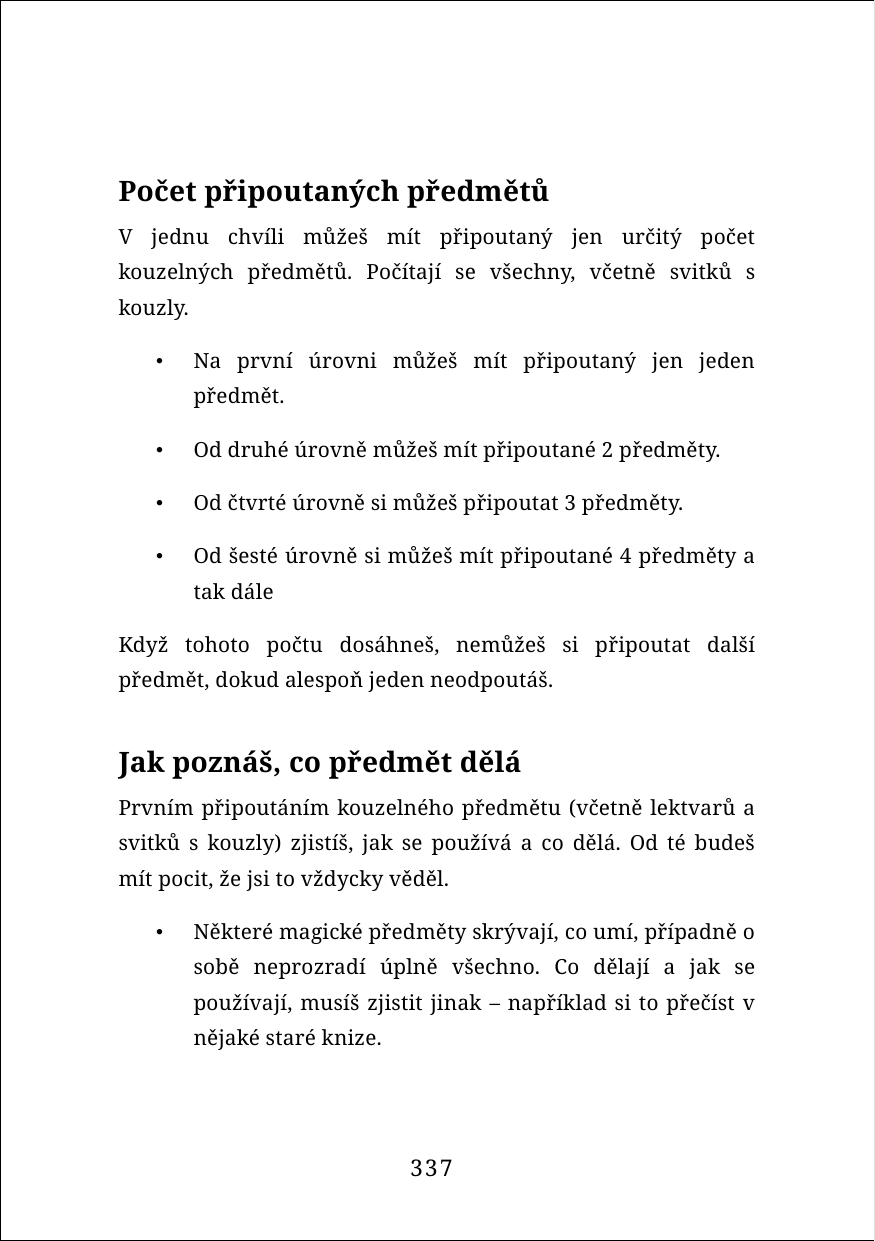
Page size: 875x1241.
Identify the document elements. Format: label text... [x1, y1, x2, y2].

subtitle Počet připoutaných předmětů [118, 172, 756, 210]
text V jednu chvíli můžeš mít připoutaný jen určitý počet kouzelných předmětů. Počítají se všechny, včetně svitků s kouzly. [118, 222, 756, 321]
list Od čtvrté úrovně si můžeš připoutat 3 předměty. [156, 488, 756, 517]
list Některé magické předměty skrývají, co umí, případně o sobě neprozradí úplně všechno. Co dělají a jak se používají, musíš zjistit jinak – například si to přečíst v nějaké staré knize. [156, 917, 756, 1052]
list Od šesté úrovně si můžeš mít připoutané 4 předměty a tak dále [156, 541, 756, 605]
text Prvním připoutáním kouzelného předmětu (včetně lektvarů a svitků s kouzly) zjistíš, jak se používá a co dělá. Od té budeš mít pocit, že jsi to vždycky věděl. [118, 793, 756, 892]
list Na první úrovni můžeš mít připoutaný jen jeden předmět. [156, 346, 756, 410]
subtitle Jak poznáš, co předmět dělá [118, 742, 756, 781]
list Od druhé úrovně můžeš mít připoutané 2 předměty. [156, 435, 756, 463]
text Když tohoto počtu dosáhneš, nemůžeš si připoutat další předmět, dokud alespoň jeden neodpoutáš. [118, 630, 756, 694]
